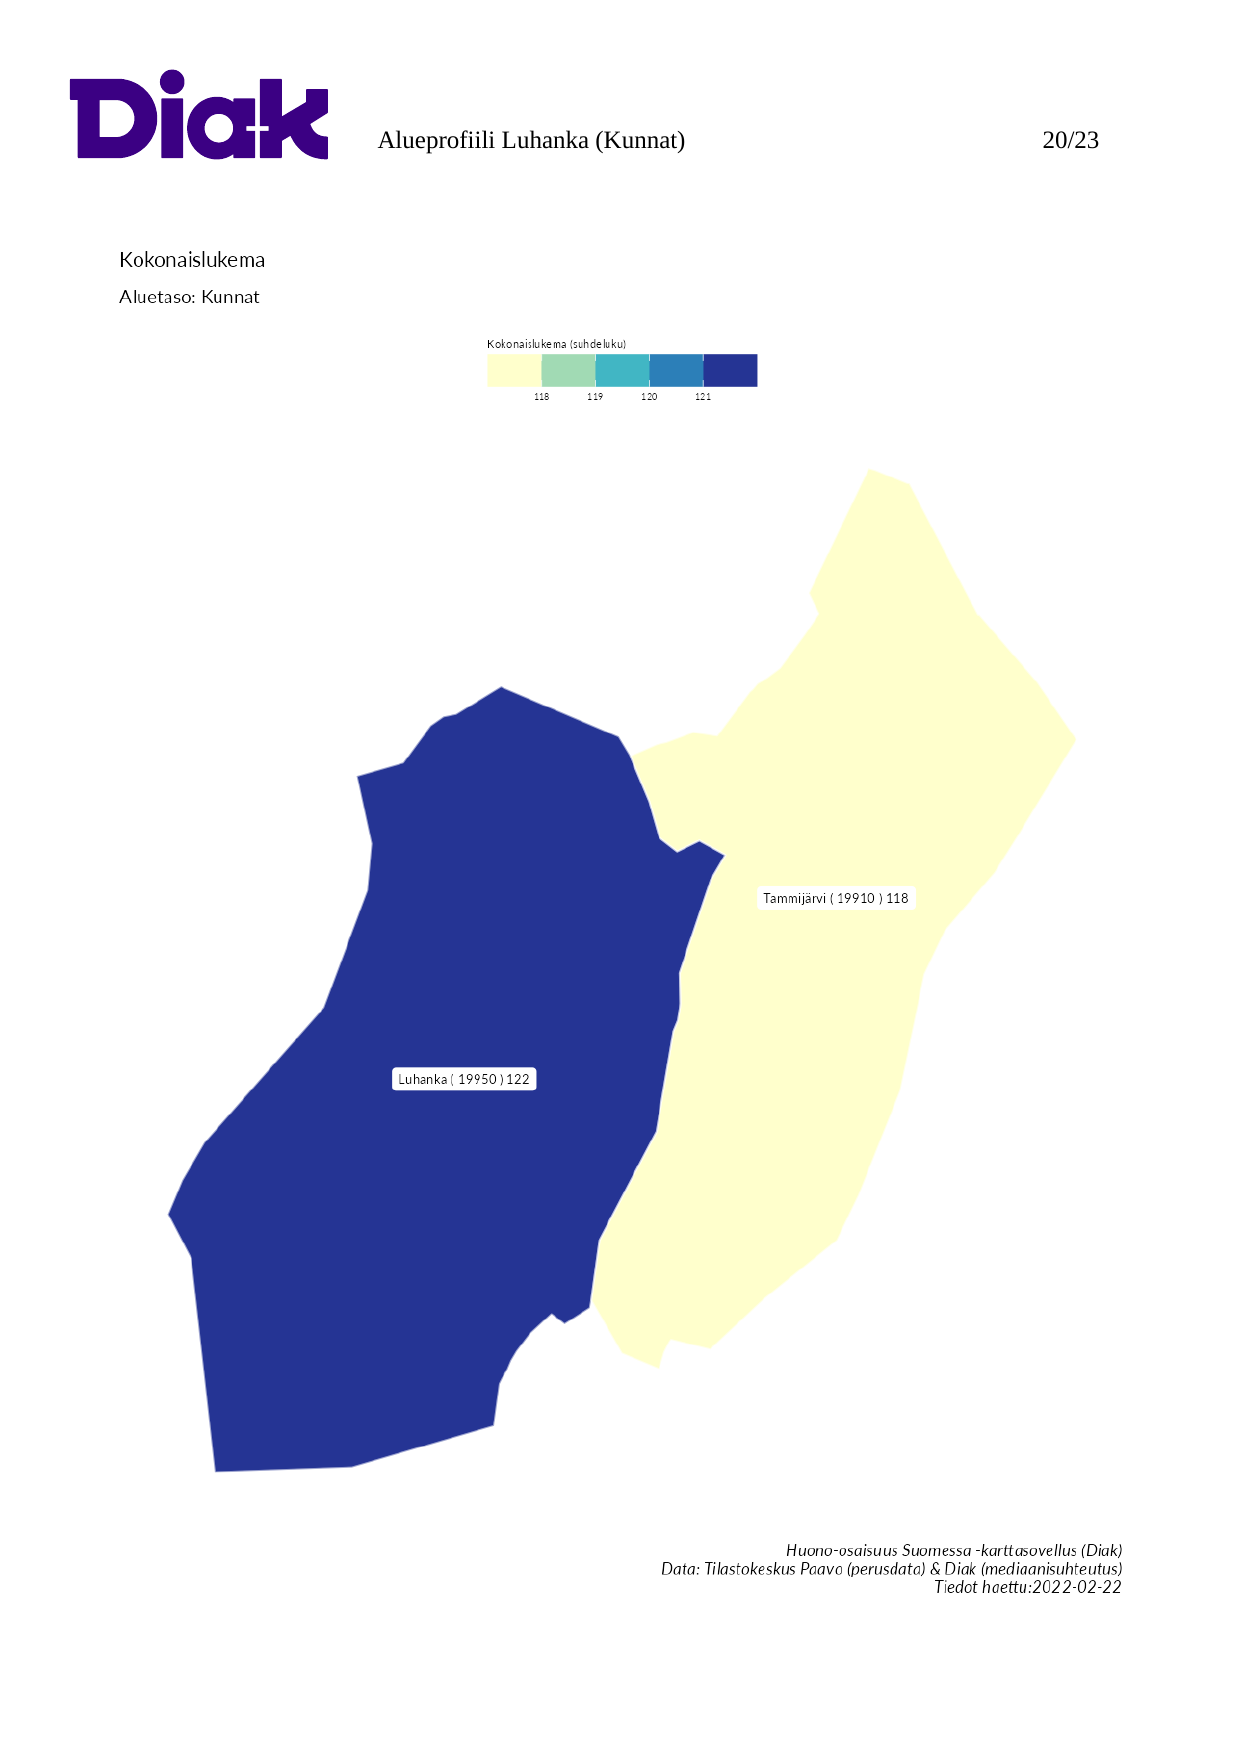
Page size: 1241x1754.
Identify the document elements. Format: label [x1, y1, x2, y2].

picture [61, 196, 1179, 1651]
